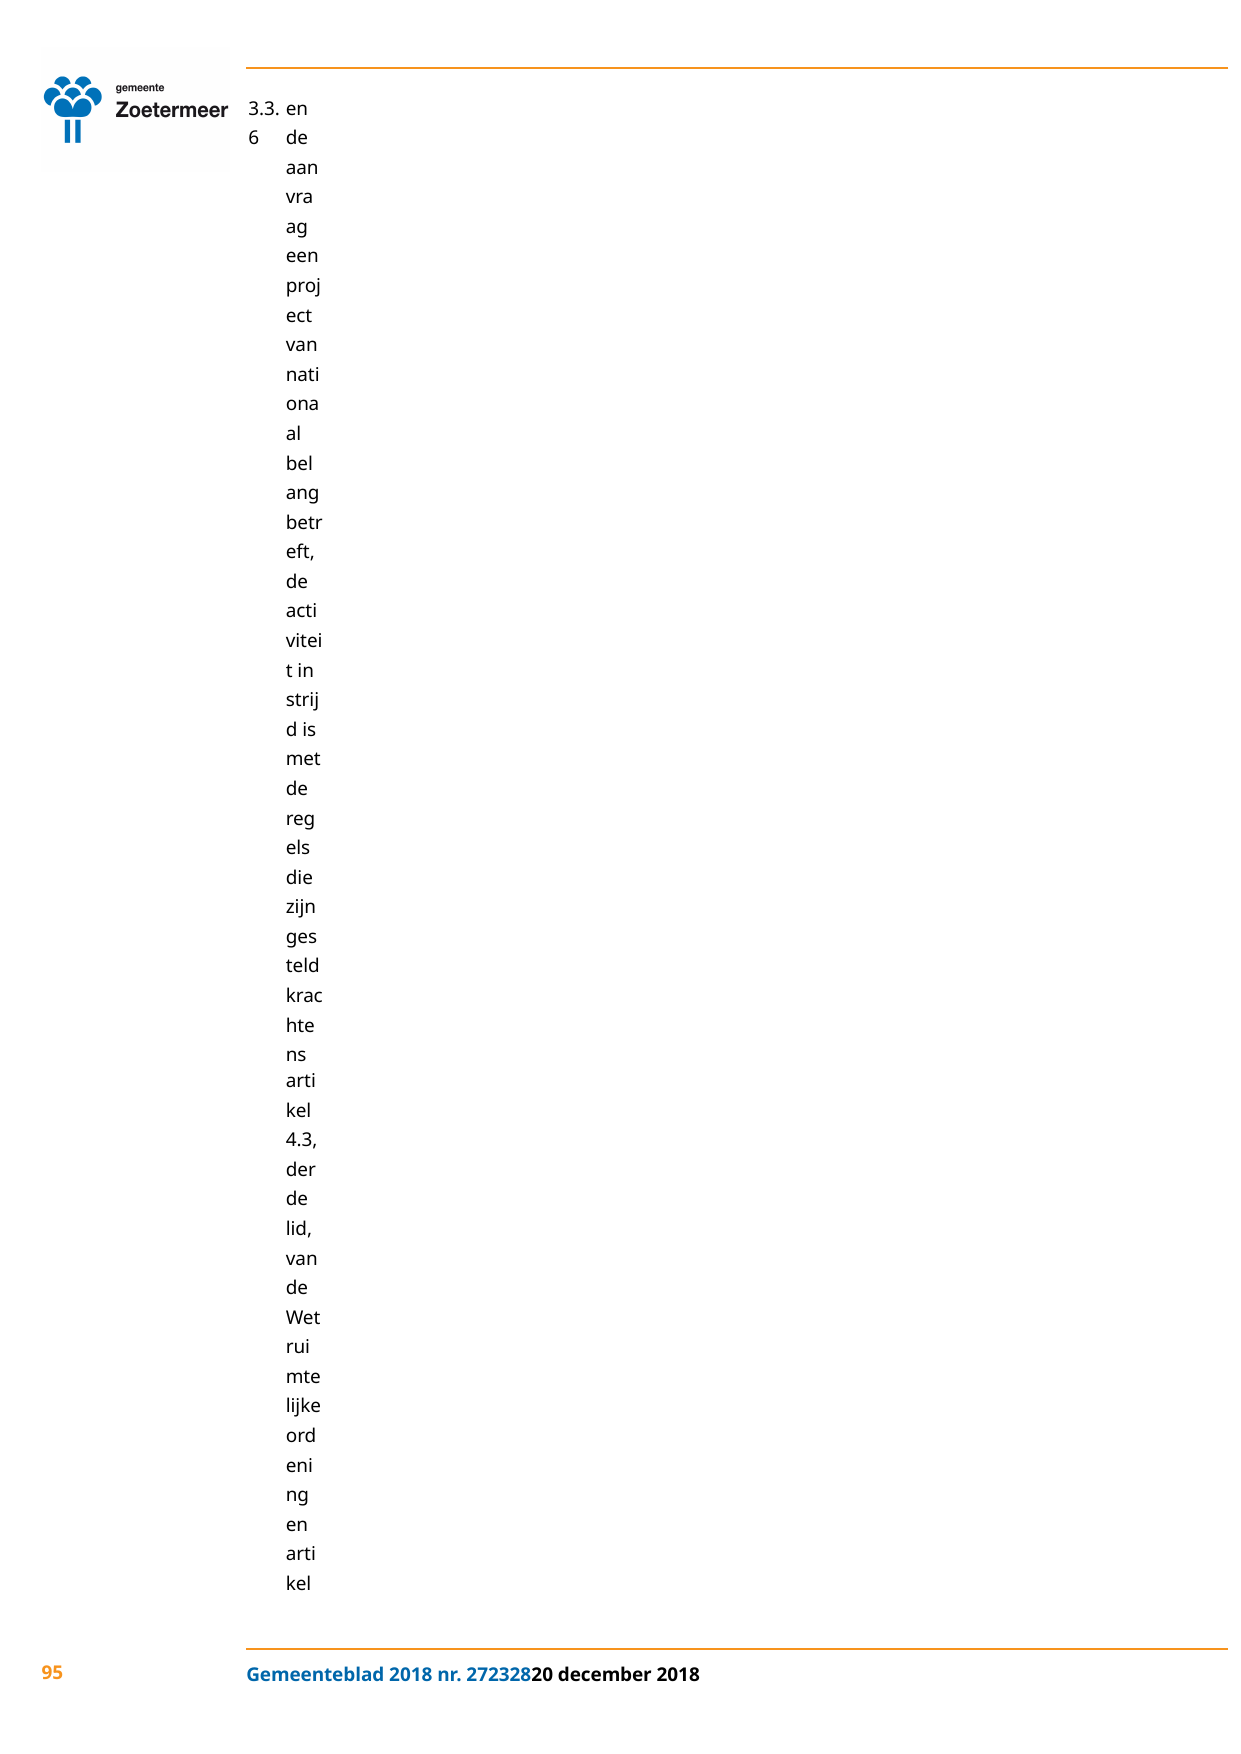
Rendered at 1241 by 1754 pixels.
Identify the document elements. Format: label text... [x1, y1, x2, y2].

picture [41, 47, 231, 172]
table_cell [248, 1067, 286, 1596]
table_cell [361, 95, 398, 1067]
table_cell en de aanvraag een project van nationaal belang betreft, de activiteit in strijd is met de regels die zijn gesteld krachtens [286, 95, 323, 1067]
table_cell 3.3.6 [248, 95, 286, 1067]
table_cell [323, 95, 361, 1067]
table_cell artikel 4.3, derde lid, van de Wet ruimtelijke ordening en artikel [286, 1067, 323, 1596]
table_cell [361, 1067, 398, 1596]
table_cell [323, 1067, 361, 1596]
